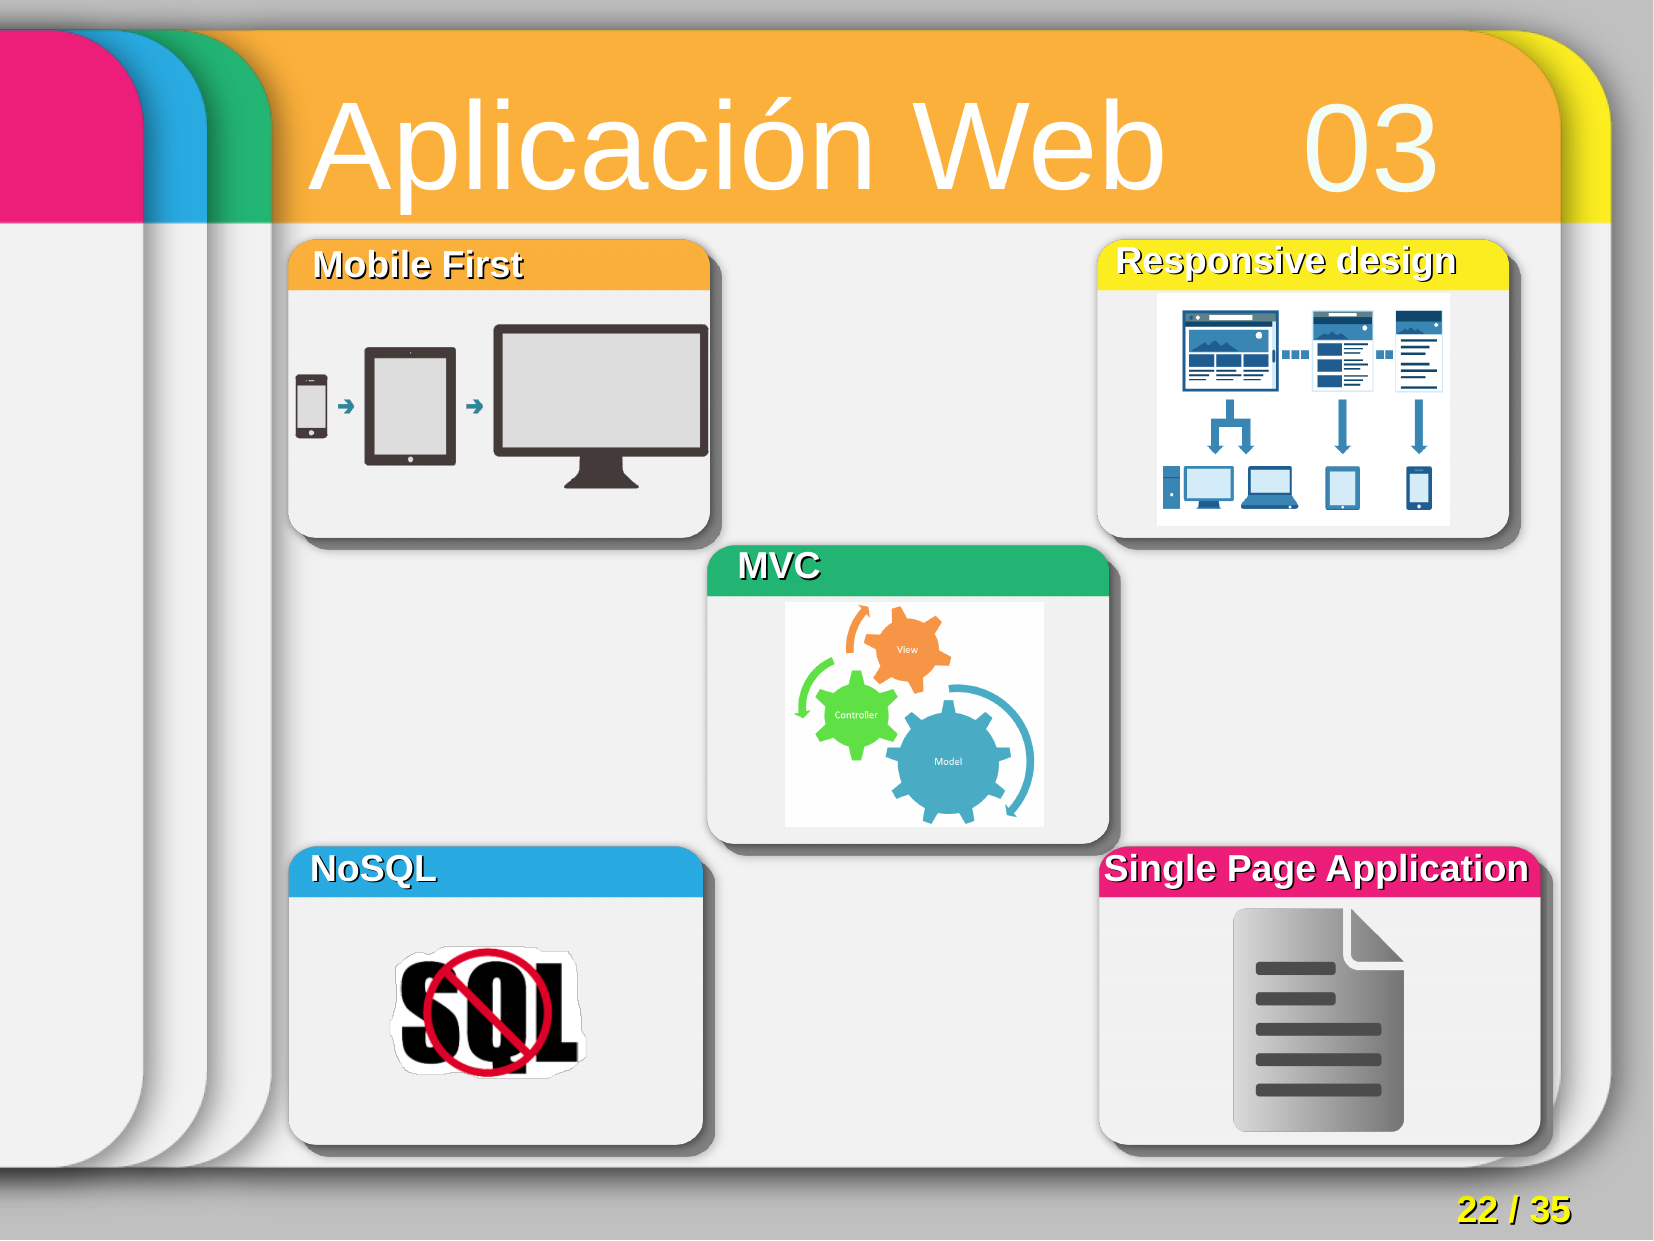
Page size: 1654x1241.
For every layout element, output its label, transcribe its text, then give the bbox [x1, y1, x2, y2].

text_box 03 [1287, 58, 1463, 225]
text_box Single Page Application [1088, 839, 1560, 898]
text_box Mobile First [297, 236, 544, 295]
title Aplicación Web [177, 59, 1300, 235]
text_box Responsive design [1100, 231, 1489, 290]
picture [0, 0, 1654, 1241]
text_box MVC [722, 537, 969, 596]
text_box NoSQL [295, 839, 542, 898]
